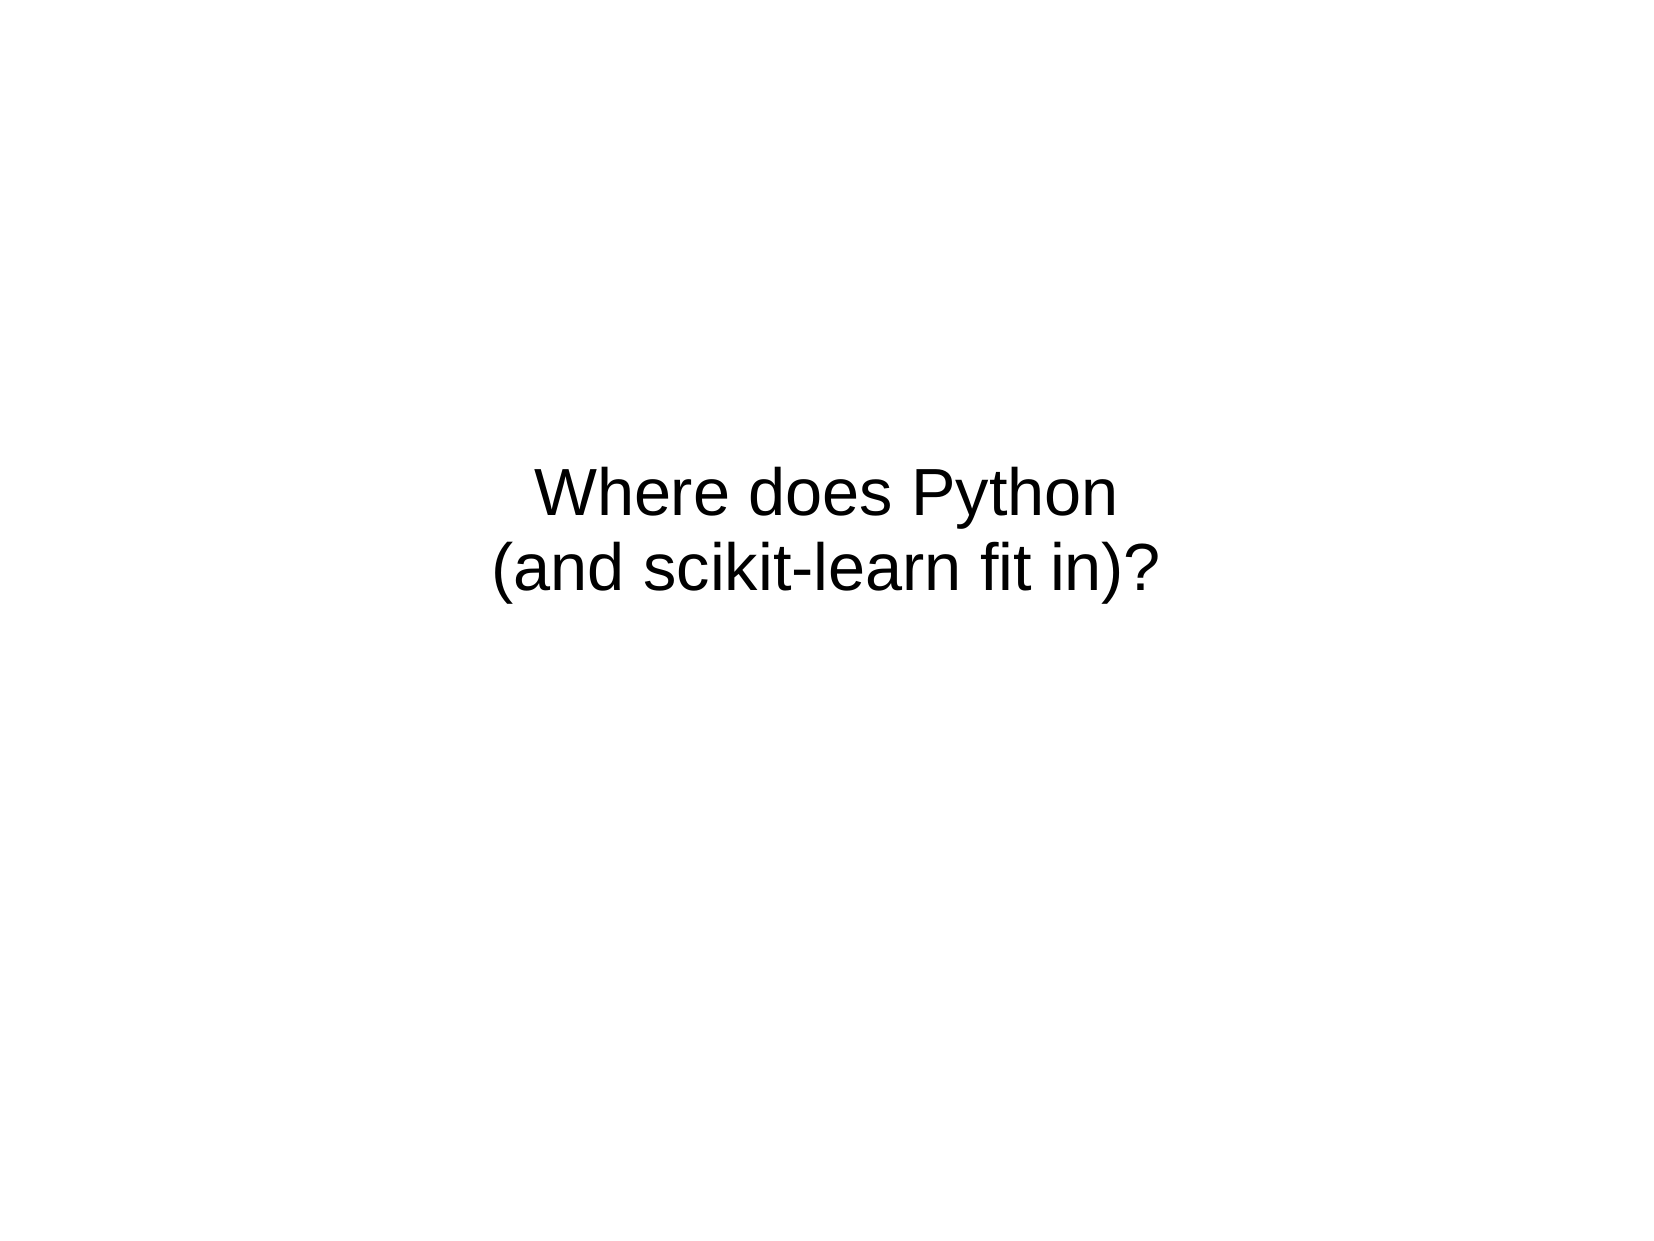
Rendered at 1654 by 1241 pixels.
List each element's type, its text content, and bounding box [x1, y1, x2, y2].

subtitle Where does Python (and scikit-learn fit in)? [82, 49, 1571, 1010]
